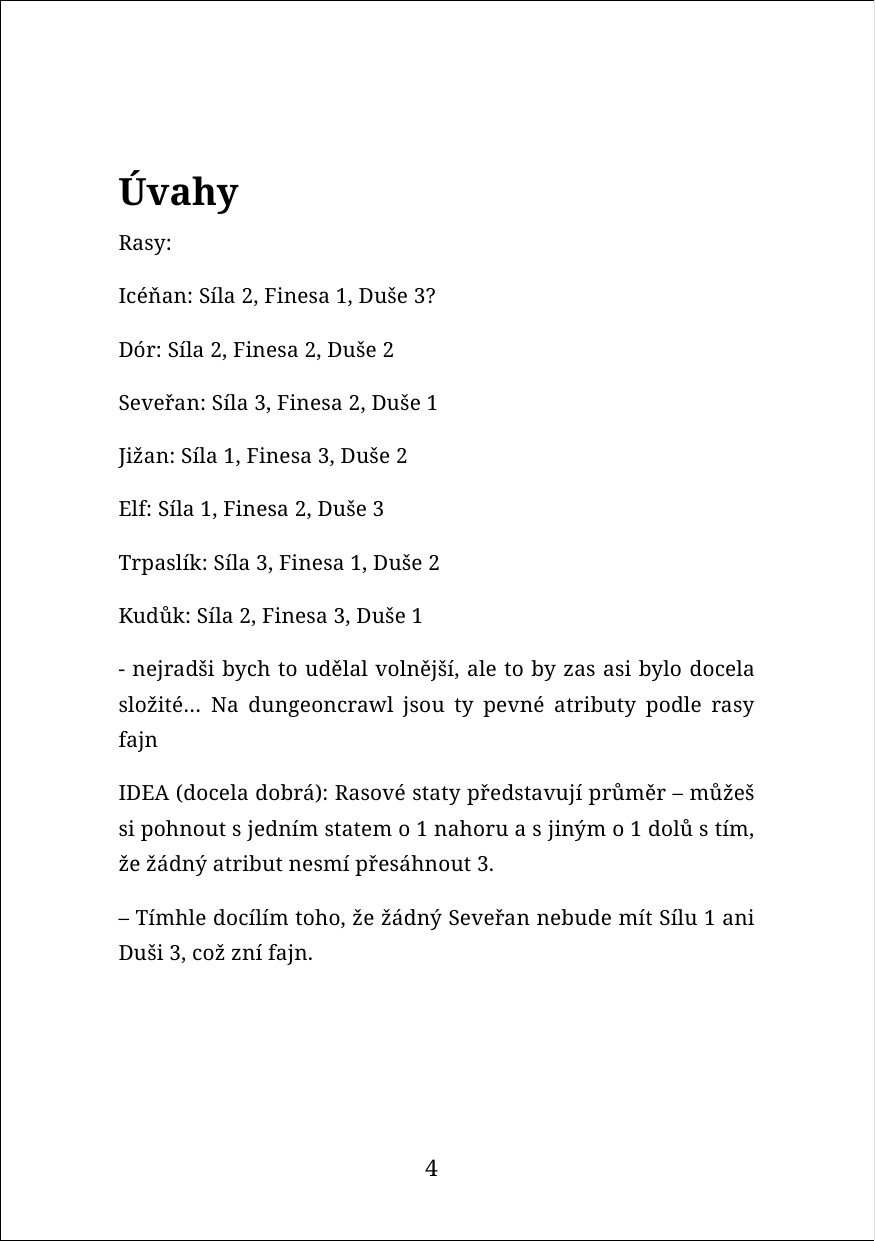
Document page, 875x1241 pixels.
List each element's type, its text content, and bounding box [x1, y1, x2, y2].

text Icéňan: Síla 2, Finesa 1, Duše 3? [118, 282, 756, 310]
text Trpaslík: Síla 3, Finesa 1, Duše 2 [118, 548, 756, 576]
text Dór: Síla 2, Finesa 2, Duše 2 [118, 335, 756, 363]
subtitle Úvahy [118, 166, 756, 217]
text IDEA (docela dobrá): Rasové staty představují průměr – můžeš si pohnout s jedním statem o 1 nahoru a s jiným o 1 dolů s tím, že žádný atribut nesmí přesáhnout 3. [118, 778, 756, 878]
text Seveřan: Síla 3, Finesa 2, Duše 1 [118, 388, 756, 416]
text Kudůk: Síla 2, Finesa 3, Duše 1 [118, 601, 756, 629]
text Jižan: Síla 1, Finesa 3, Duše 2 [118, 441, 756, 470]
text – Tímhle docílím toho, že žádný Seveřan nebude mít Sílu 1 ani Duši 3, což zní fajn. [118, 903, 756, 967]
text - nejradši bych to udělal volnější, ale to by zas asi bylo docela složité… Na dungeoncrawl jsou ty pevné atributy podle rasy fajn [118, 654, 756, 754]
text Elf: Síla 1, Finesa 2, Duše 3 [118, 494, 756, 523]
text Rasy: [118, 228, 756, 257]
